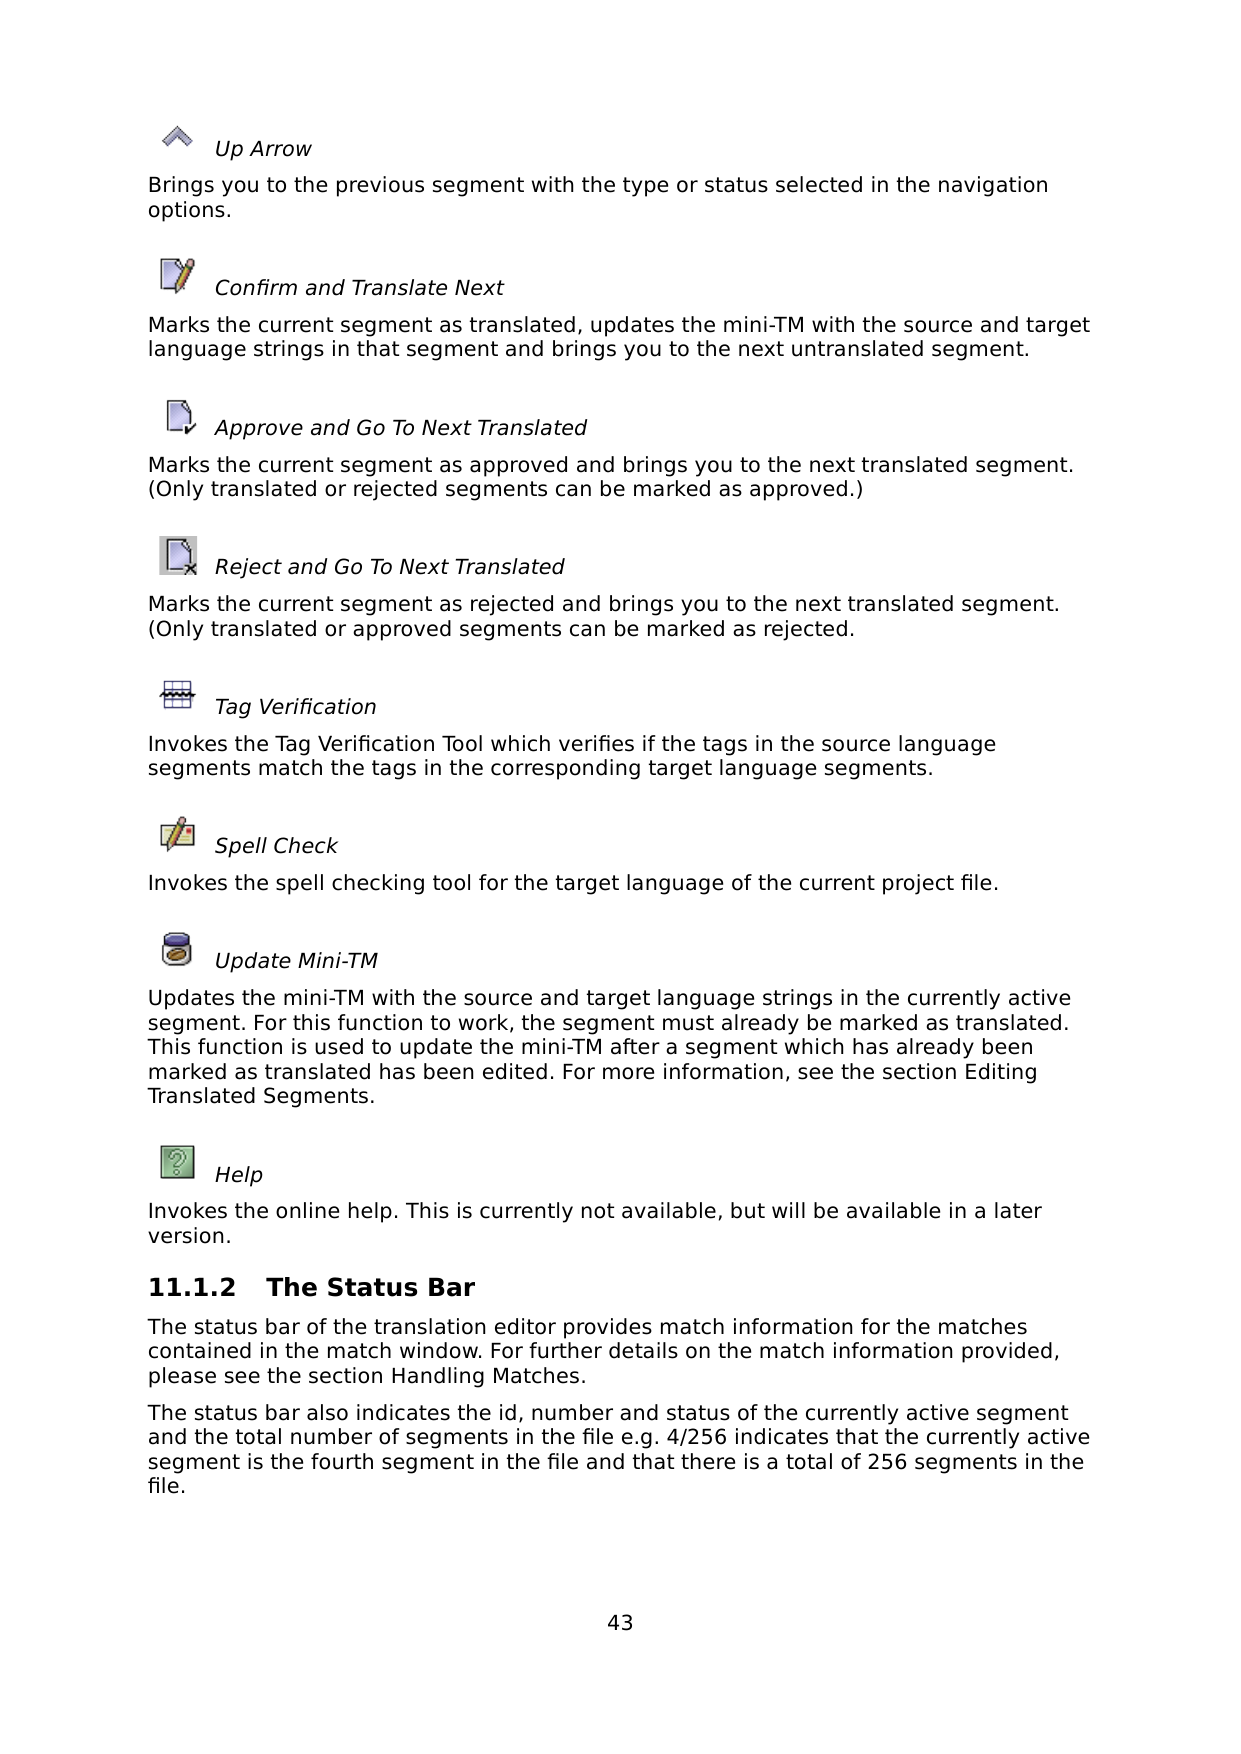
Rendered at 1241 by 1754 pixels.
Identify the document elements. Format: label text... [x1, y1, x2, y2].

text The status bar also indicates the id, number and status of the currently active segment and the total number of segments in the file e.g. 4/256 indicates that the currently active segment is the fourth segment in the file and that there is a total of 256 segments in the file. [148, 1401, 1093, 1499]
picture [159, 397, 198, 436]
text Brings you to the previous segment with the type or status selected in the navigation options. [148, 173, 1093, 222]
text Updates the mini-TM with the source and target language strings in the currently active segment. For this function to work, the segment must already be marked as translated. This function is used to update the mini-TM after a segment which has already been marked as translated has been edited. For more information, see the section Editing Translated Segments. [148, 986, 1093, 1109]
picture [159, 1144, 198, 1182]
text Marks the current segment as approved and brings you to the next translated segment. (Only translated or rejected segments can be marked as approved.) [148, 452, 1093, 501]
picture [159, 676, 198, 715]
picture [159, 931, 198, 969]
text Tag Verification [148, 676, 1093, 719]
text Spell Check [148, 816, 1093, 859]
text Confirm and Translate Next [148, 258, 1093, 301]
picture [159, 257, 198, 296]
text Invokes the Tag Verification Tool which verifies if the tags in the source language segments match the tags in the corresponding target language segments. [148, 732, 1093, 781]
picture [159, 816, 198, 854]
picture [159, 536, 198, 575]
text Help [148, 1144, 1093, 1187]
text Invokes the spell checking tool for the target language of the current project file. [148, 871, 1093, 896]
text Marks the current segment as rejected and brings you to the next translated segment. (Only translated or approved segments can be marked as rejected. [148, 592, 1093, 641]
text Update Mini-TM [148, 931, 1093, 974]
text Marks the current segment as translated, updates the mini-TM with the source and target language strings in that segment and brings you to the next untranslated segment. [148, 313, 1093, 362]
text The status bar of the translation editor provides match information for the matches contained in the match window. For further details on the match information provided, please see the section Handling Matches. [148, 1315, 1093, 1388]
text Approve and Go To Next Translated [148, 397, 1093, 440]
text Invokes the online help. This is currently not available, but will be available in a later version. [148, 1199, 1093, 1248]
text Up Arrow [148, 118, 1093, 161]
text Reject and Go To Next Translated [148, 537, 1093, 580]
picture [159, 118, 198, 156]
subtitle The Status Bar [148, 1273, 1093, 1302]
